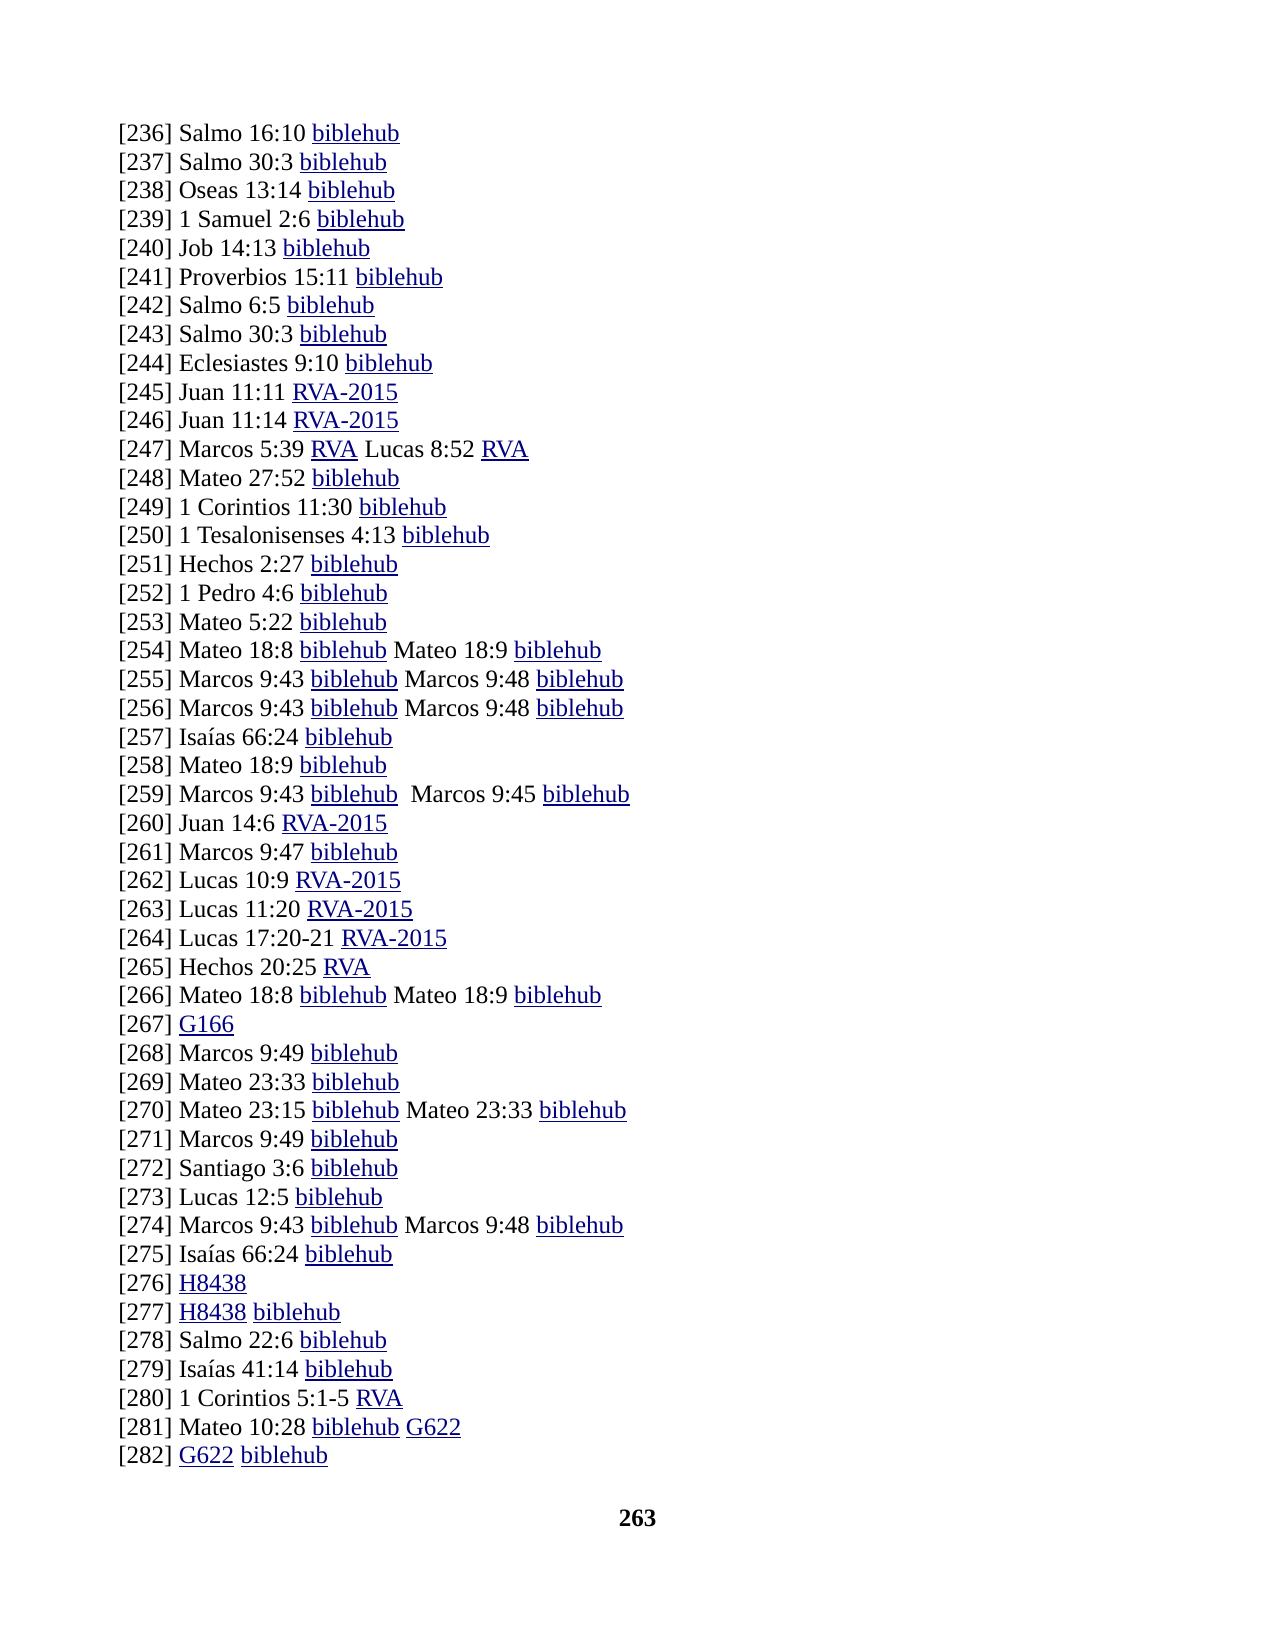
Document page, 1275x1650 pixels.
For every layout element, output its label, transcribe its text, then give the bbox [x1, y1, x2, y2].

text Lucas 10:9 RVA-2015 [118, 866, 1157, 894]
text Salmo 16:10 biblehub [118, 118, 1157, 147]
text Mateo 23:33 biblehub [118, 1067, 1157, 1096]
text Mateo 27:52 biblehub [118, 463, 1157, 492]
text Mateo 10:28 biblehub G622 [118, 1412, 1157, 1441]
text Mateo 23:15 biblehub Mateo 23:33 biblehub [118, 1096, 1157, 1124]
text Eclesiastes 9:10 biblehub [118, 348, 1157, 377]
text Juan 11:14 RVA-2015 [118, 406, 1157, 434]
text Marcos 9:47 biblehub [118, 837, 1157, 866]
text H8438 biblehub [118, 1297, 1157, 1326]
text Hechos 20:25 RVA [118, 952, 1157, 981]
text 1 Pedro 4:6 biblehub [118, 578, 1157, 607]
text Salmo 30:3 biblehub [118, 147, 1157, 176]
text Mateo 18:8 biblehub Mateo 18:9 biblehub [118, 981, 1157, 1009]
text G166 [118, 1009, 1157, 1038]
text Mateo 5:22 biblehub [118, 607, 1157, 636]
text Marcos 9:49 biblehub [118, 1038, 1157, 1067]
text Marcos 9:49 biblehub [118, 1124, 1157, 1153]
text Isaías 66:24 biblehub [118, 1239, 1157, 1268]
text Lucas 12:5 biblehub [118, 1182, 1157, 1211]
text Hechos 2:27 biblehub [118, 549, 1157, 578]
text Proverbios 15:11 biblehub [118, 262, 1157, 291]
text 1 Samuel 2:6 biblehub [118, 204, 1157, 233]
text Isaías 41:14 biblehub [118, 1354, 1157, 1383]
text Oseas 13:14 biblehub [118, 176, 1157, 204]
text Juan 14:6 RVA-2015 [118, 808, 1157, 837]
text 1 Tesalonisenses 4:13 biblehub [118, 521, 1157, 549]
text Marcos 9:43 biblehub Marcos 9:48 biblehub [118, 1211, 1157, 1239]
text Isaías 66:24 biblehub [118, 722, 1157, 751]
text Marcos 5:39 RVA Lucas 8:52 RVA [118, 434, 1157, 463]
text Marcos 9:43 biblehub Marcos 9:48 biblehub [118, 693, 1157, 722]
text Salmo 30:3 biblehub [118, 319, 1157, 348]
text Job 14:13 biblehub [118, 233, 1157, 262]
text 1 Corintios 5:1-5 RVA [118, 1383, 1157, 1412]
text 1 Corintios 11:30 biblehub [118, 492, 1157, 521]
text Marcos 9:43 biblehub Marcos 9:48 biblehub [118, 664, 1157, 693]
text Lucas 17:20-21 RVA-2015 [118, 923, 1157, 952]
text H8438 [118, 1268, 1157, 1297]
text Lucas 11:20 RVA-2015 [118, 894, 1157, 923]
text Mateo 18:8 biblehub Mateo 18:9 biblehub [118, 636, 1157, 664]
text Salmo 22:6 biblehub [118, 1326, 1157, 1354]
text Santiago 3:6 biblehub [118, 1153, 1157, 1182]
text Salmo 6:5 biblehub [118, 291, 1157, 319]
text Juan 11:11 RVA-2015 [118, 377, 1157, 406]
text Marcos 9:43 biblehub Marcos 9:45 biblehub [118, 779, 1157, 808]
text Mateo 18:9 biblehub [118, 751, 1157, 779]
text G622 biblehub [118, 1441, 1157, 1469]
